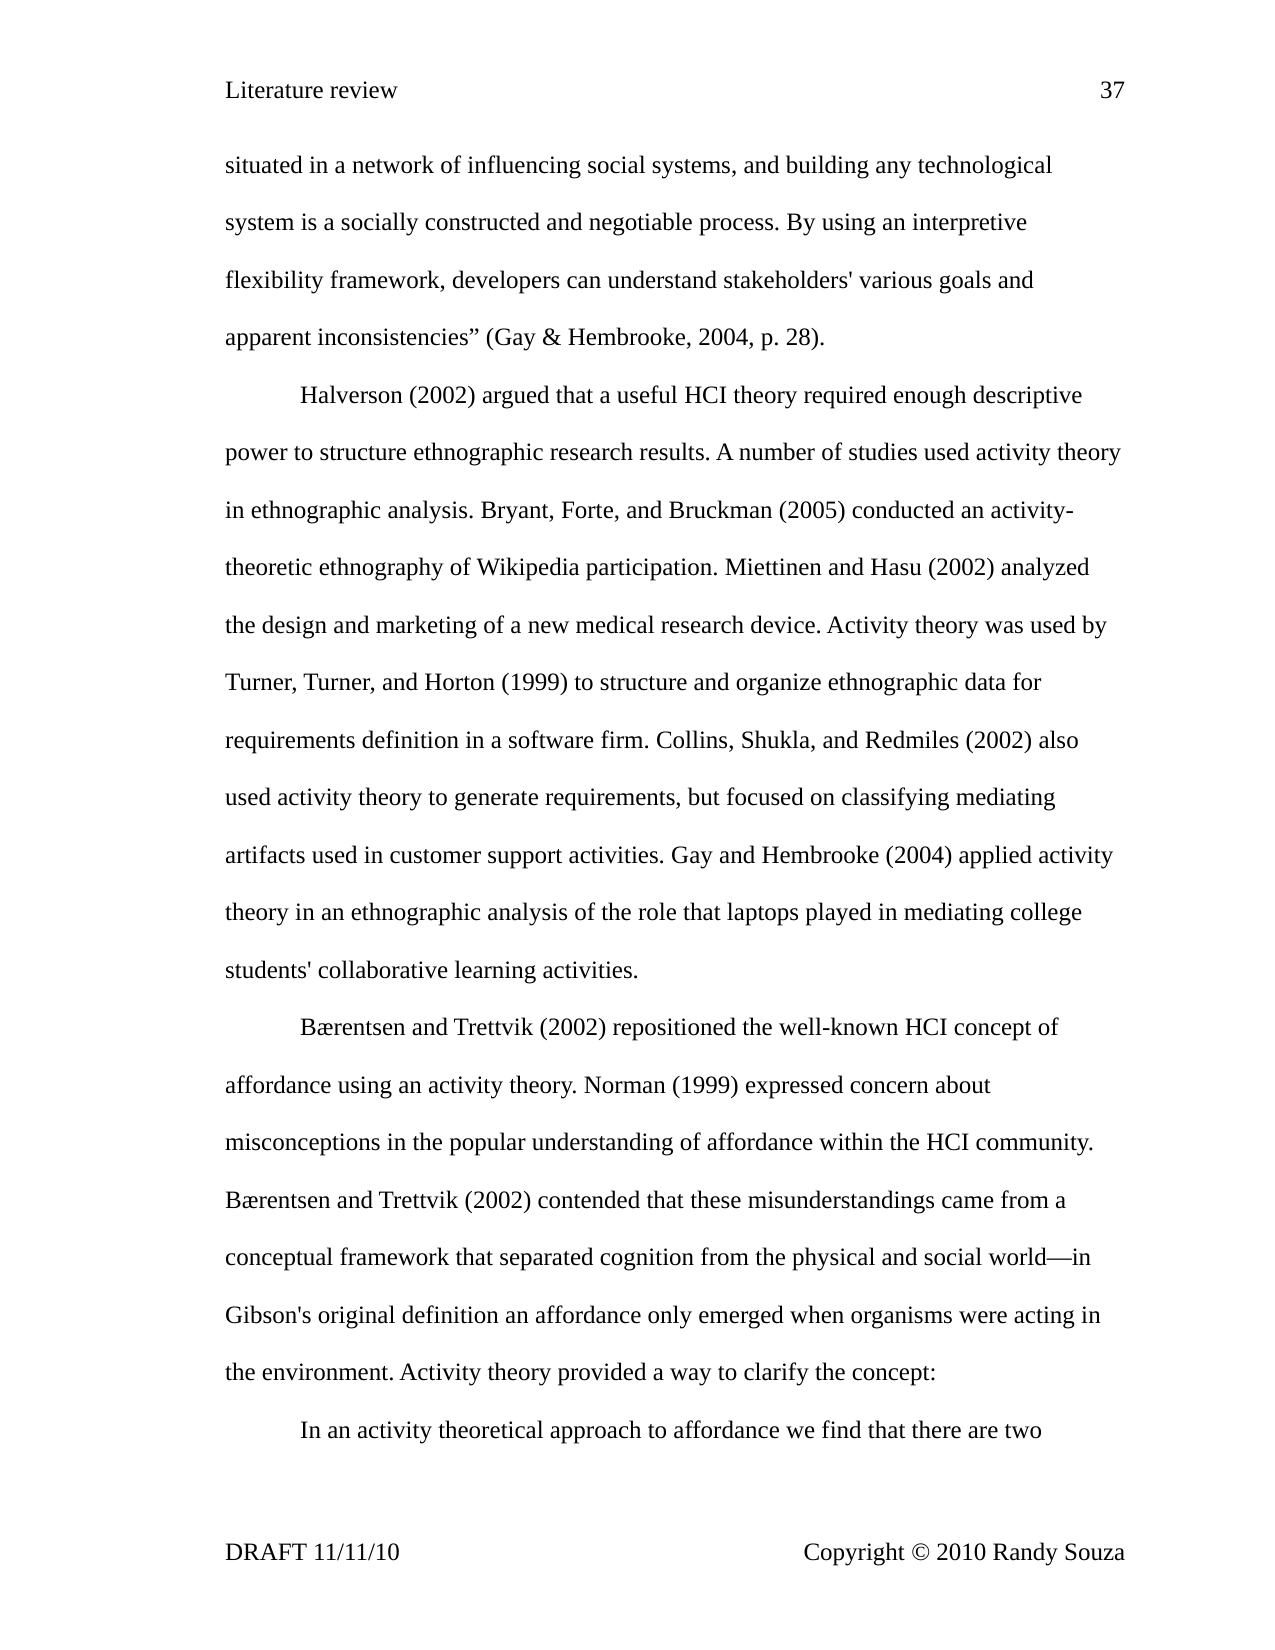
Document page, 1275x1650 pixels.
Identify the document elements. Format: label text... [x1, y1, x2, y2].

text Bærentsen and Trettvik (2002) repositioned the well-known HCI concept of affordance using an activity theory. Norman (1999) expressed concern about misconceptions in the popular understanding of affordance within the HCI community. Bærentsen and Trettvik (2002) contended that these misunderstandings came from a conceptual framework that separated cognition from the physical and social world—in Gibson's original definition an affordance only emerged when organisms were acting in the environment. Activity theory provided a way to clarify the concept: [225, 1012, 1125, 1386]
text Halverson (2002) argued that a useful HCI theory required enough descriptive power to structure ethnographic research results. A number of studies used activity theory in ethnographic analysis. Bryant, Forte, and Bruckman (2005) conducted an activity-theoretic ethnography of Wikipedia participation. Miettinen and Hasu (2002) analyzed the design and marketing of a new medical research device. Activity theory was used by Turner, Turner, and Horton (1999) to structure and organize ethnographic data for requirements definition in a software firm. Collins, Shukla, and Redmiles (2002) also used activity theory to generate requirements, but focused on classifying mediating artifacts used in customer support activities. Gay and Hembrooke (2004) applied activity theory in an ethnographic analysis of the role that laptops played in mediating college students' collaborative learning activities. [225, 380, 1125, 984]
text situated in a network of influencing social systems, and building any technological system is a socially constructed and negotiable process. By using an interpretive flexibility framework, developers can understand stakeholders' various goals and apparent inconsistencies” (Gay & Hembrooke, 2004, p. 28). [225, 150, 1125, 351]
text In an activity theoretical approach to affordance we find that there are two [300, 1415, 1050, 1444]
